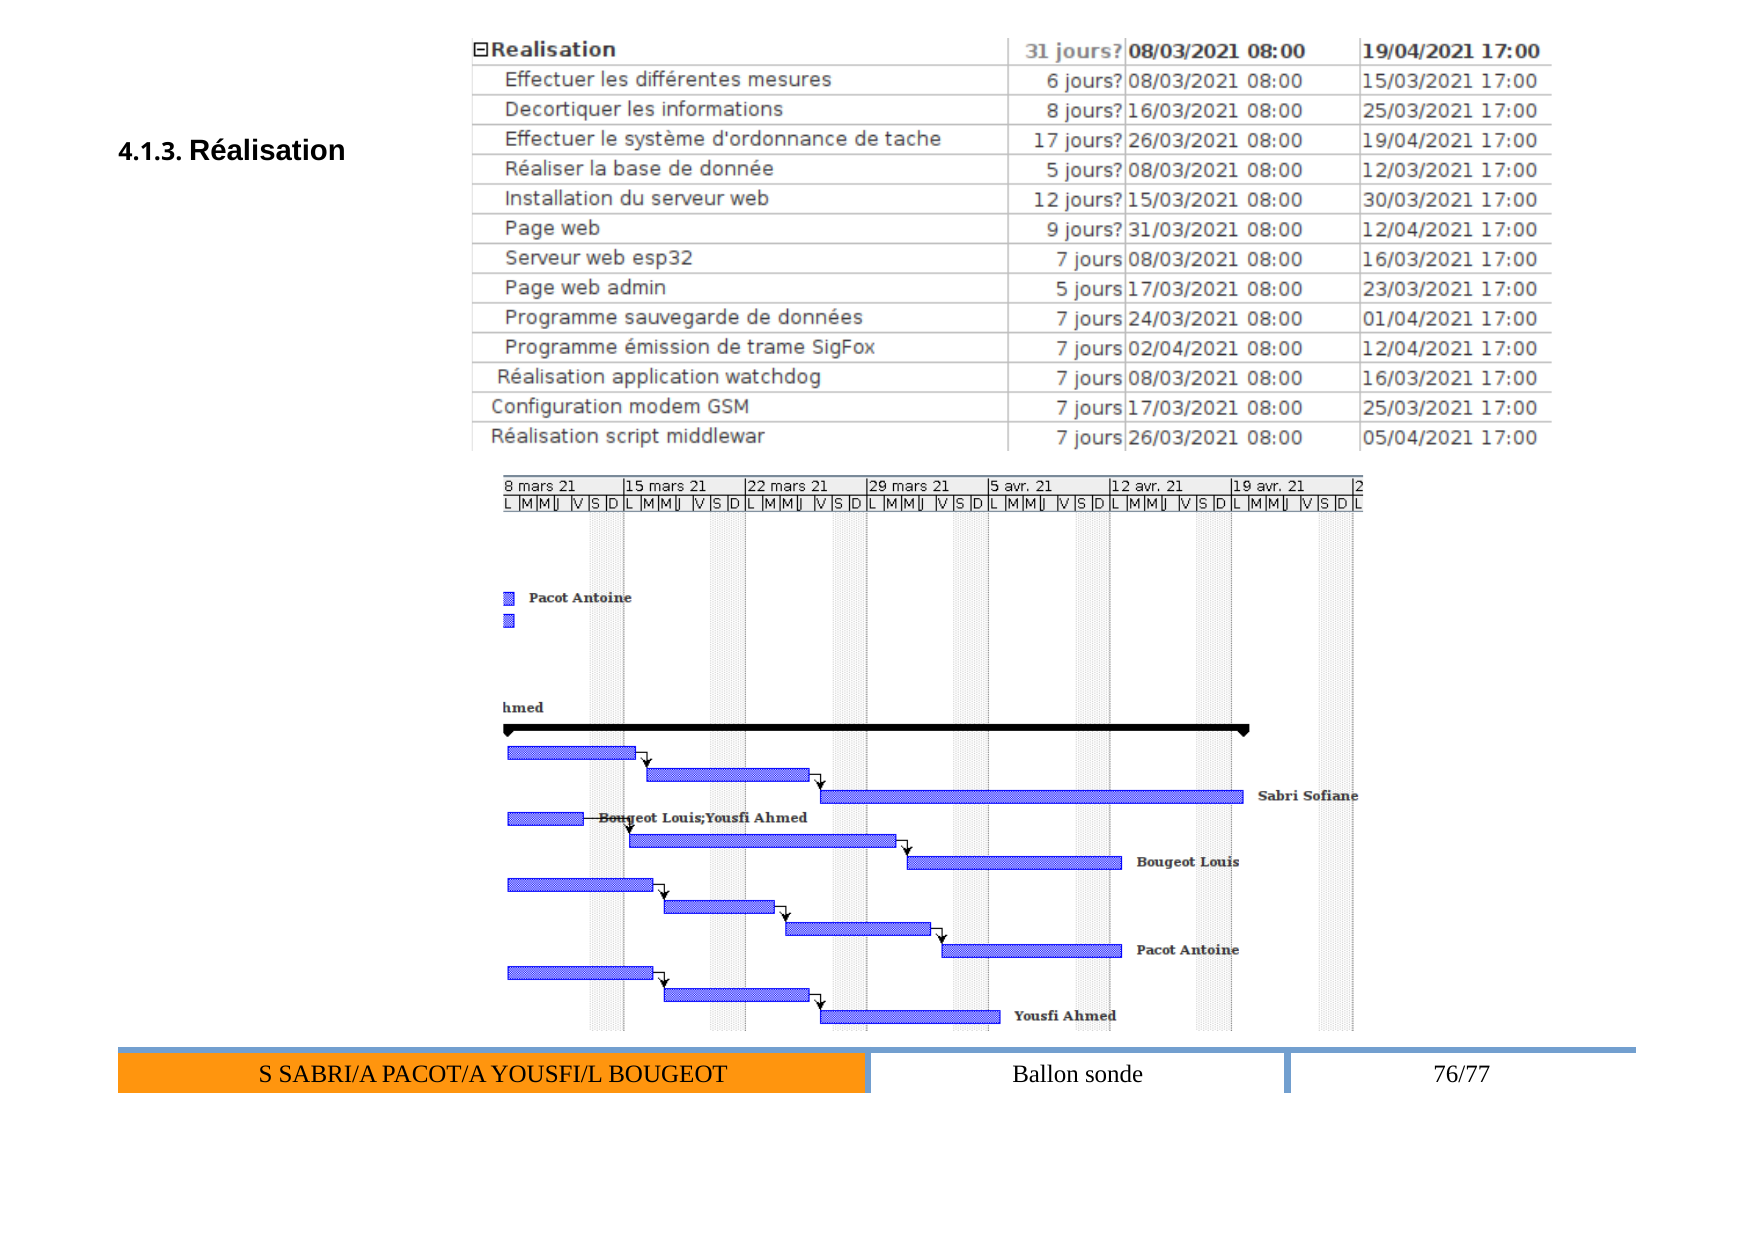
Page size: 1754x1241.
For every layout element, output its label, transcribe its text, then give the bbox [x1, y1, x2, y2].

subtitle Réalisation [118, 133, 471, 167]
subtitle [1552, 133, 1636, 167]
picture [503, 475, 1364, 1031]
picture [471, 38, 1552, 451]
